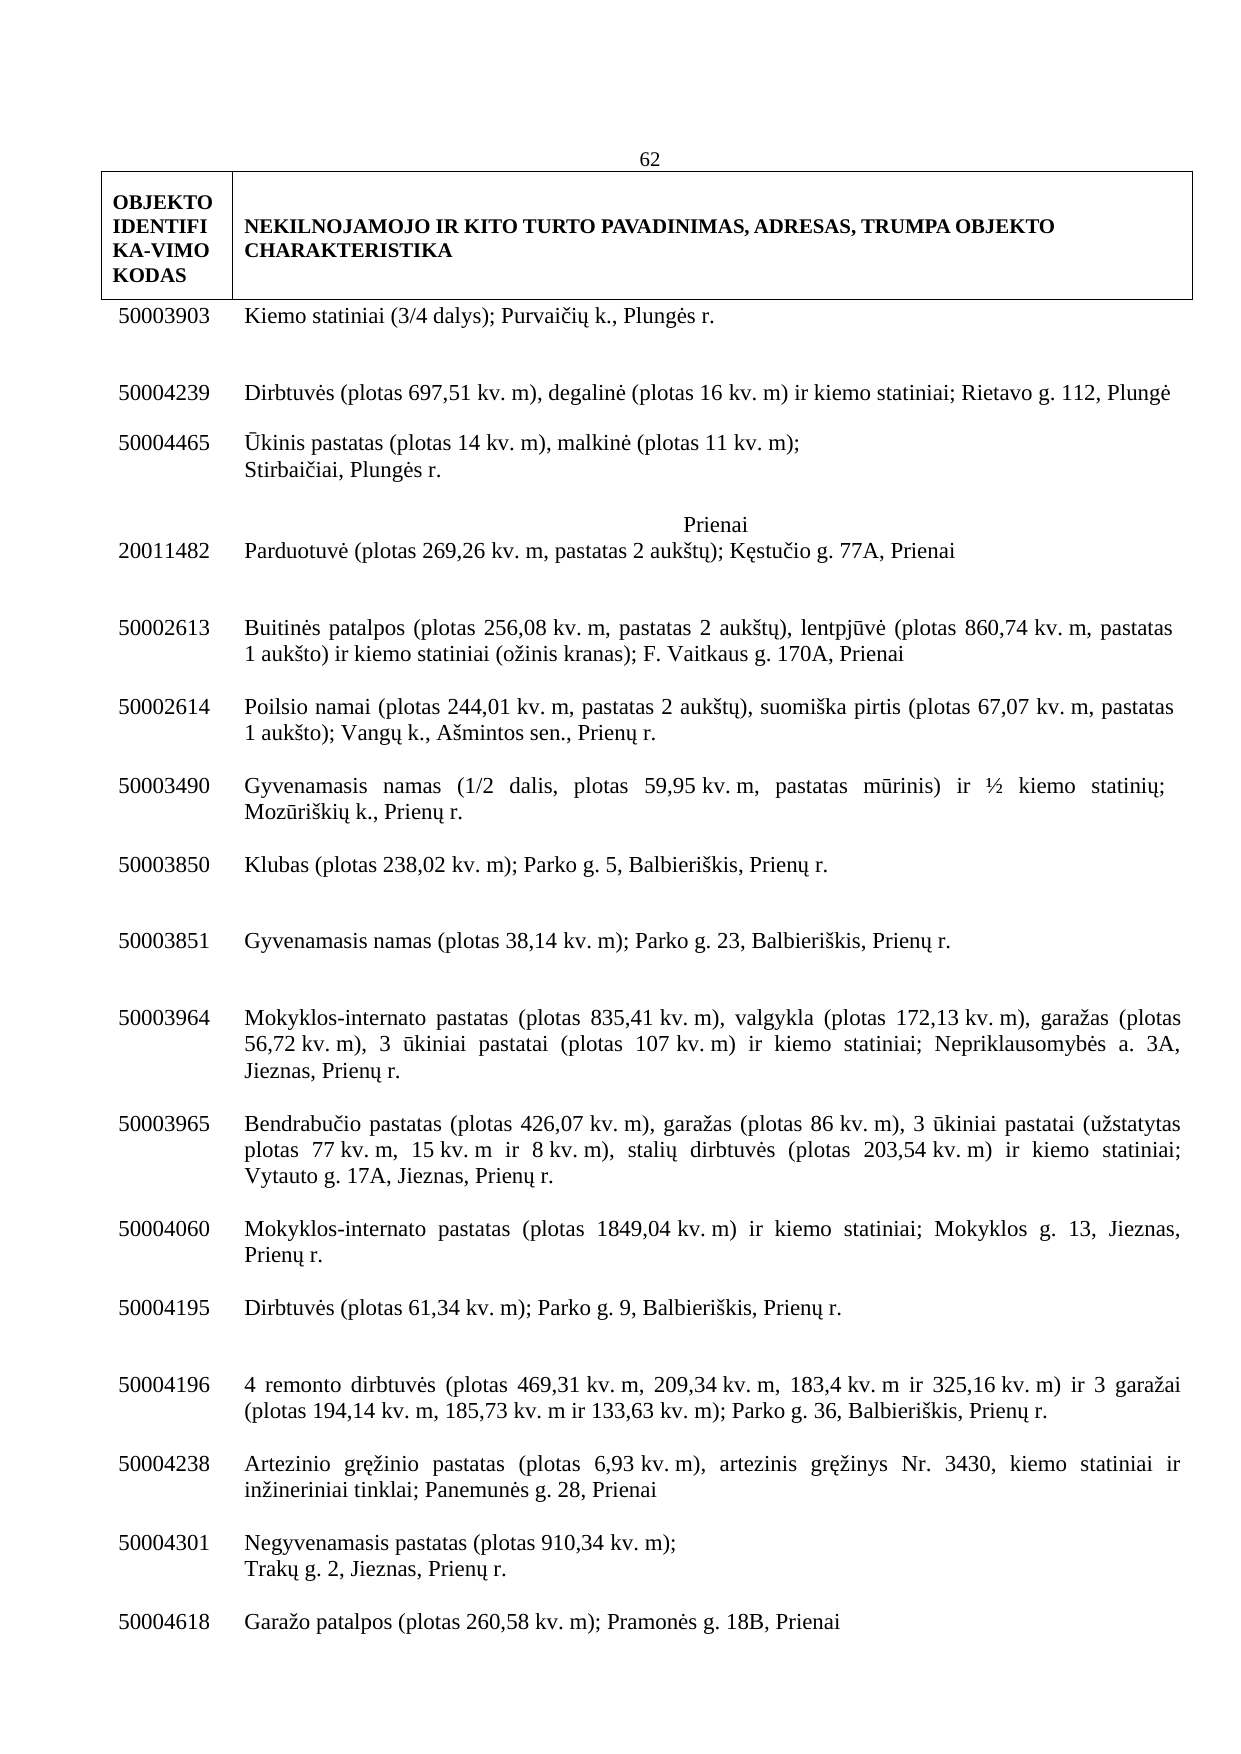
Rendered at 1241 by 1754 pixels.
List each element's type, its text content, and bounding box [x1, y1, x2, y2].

table_cell [1193, 851, 1198, 901]
table_cell Negyvenamasis pastatas (plotas 910,34 kv. m); Trakų g. 2, Jieznas, Prienų r. [233, 1529, 1148, 1582]
table_cell [1193, 1608, 1198, 1658]
table_cell Parduotuvė (plotas 269,26 kv. m, pastatas 2 aukštų); Kęstučio g. 77A, Prienai [233, 537, 1192, 587]
table_cell [101, 1582, 1198, 1608]
table_cell Dirbtuvės (plotas 697,51 kv. m), degalinė (plotas 16 kv. m) ir kiemo statiniai; Rietavo g. 112, Plungė [233, 379, 1192, 429]
table_cell 50003964 [101, 1004, 233, 1083]
table_cell [1193, 379, 1198, 429]
table_cell [101, 745, 1198, 772]
table_cell [1193, 537, 1198, 587]
table_cell [1193, 928, 1198, 978]
table_cell [101, 1424, 1198, 1450]
table_cell [1193, 614, 1198, 666]
table_cell [101, 353, 1198, 379]
table_cell 50004618 [101, 1608, 233, 1658]
table_cell [1148, 1529, 1192, 1582]
table_cell [1193, 1294, 1198, 1344]
table_cell 50004238 [101, 1450, 233, 1502]
table_cell [101, 666, 1198, 693]
table_cell 50004239 [101, 379, 233, 429]
table_cell [1193, 1215, 1198, 1268]
table_cell [1148, 1608, 1192, 1658]
table_cell Gyvenamasis namas (1/2 dalis, plotas 59,95 kv. m, pastatas mūrinis) ir ½ kiemo statinių; Mozūriškių k., Prienų r. [233, 772, 1192, 824]
table_cell [1193, 1110, 1198, 1189]
table_cell [101, 1503, 1198, 1529]
table_cell [101, 511, 233, 537]
table_cell 50003965 [101, 1110, 233, 1189]
table_cell 50004301 [101, 1529, 233, 1582]
table_cell 50002613 [101, 614, 233, 666]
table_cell 4 remonto dirbtuvės (plotas 469,31 kv. m, 209,34 kv. m, 183,4 kv. m ir 325,16 kv. m) ir 3 garažai (plotas 194,14 kv. m, 185,73 kv. m ir 133,63 kv. m); Parko g. 36, Balbieriškis, Prienų r. [233, 1371, 1192, 1423]
table_cell Prienai [233, 511, 1198, 537]
table_cell [1148, 430, 1192, 482]
table_cell [1193, 1450, 1198, 1502]
table_cell 50004465 [101, 430, 233, 482]
table_cell [101, 1344, 1198, 1371]
table_cell Mokyklos-internato pastatas (plotas 1849,04 kv. m) ir kiemo statiniai; Mokyklos g. 13, Jieznas, Prienų r. [233, 1215, 1192, 1268]
table_cell [101, 978, 1198, 1004]
table_cell Mokyklos-internato pastatas (plotas 835,41 kv. m), valgykla (plotas 172,13 kv. m), garažas (plotas 56,72 kv. m), 3 ūkiniai pastatai (plotas 107 kv. m) ir kiemo statiniai; Nepriklausomybės a. 3A, Jieznas, Prienų r. [233, 1004, 1192, 1083]
table_cell Poilsio namai (plotas 244,01 kv. m, pastatas 2 aukštų), suomiška pirtis (plotas 67,07 kv. m, pastatas 1 aukšto); Vangų k., Ašmintos sen., Prienų r. [233, 693, 1192, 745]
table_cell [1193, 303, 1198, 353]
table_cell [1193, 1529, 1198, 1582]
table_cell Buitinės patalpos (plotas 256,08 kv. m, pastatas 2 aukštų), lentpjūvė (plotas 860,74 kv. m, pastatas 1 aukšto) ir kiemo statiniai (ožinis kranas); F. Vaitkaus g. 170A, Prienai [233, 614, 1192, 666]
table_cell 50003851 [101, 928, 233, 978]
table_cell [101, 1268, 1198, 1294]
table_cell 50004196 [101, 1371, 233, 1423]
table_cell [1193, 1004, 1198, 1083]
table_cell Artezinio gręžinio pastatas (plotas 6,93 kv. m), artezinis gręžinys Nr. 3430, kiemo statiniai ir inžineriniai tinklai; Panemunės g. 28, Prienai [233, 1450, 1192, 1502]
table_cell [101, 1189, 1198, 1215]
table_cell Kiemo statiniai (3/4 dalys); Purvaičių k., Plungės r. [233, 303, 1192, 353]
table_cell 50002614 [101, 693, 233, 745]
table_cell [1193, 430, 1198, 482]
table_cell [101, 587, 1198, 614]
table_cell Dirbtuvės (plotas 61,34 kv. m); Parko g. 9, Balbieriškis, Prienų r. [233, 1294, 1192, 1344]
table_cell 50003490 [101, 772, 233, 824]
table_cell [101, 1658, 1198, 1684]
table_cell [1193, 1371, 1198, 1423]
table_cell 20011482 [101, 537, 233, 587]
table_cell [101, 901, 1198, 927]
table_cell 50003903 [101, 303, 233, 353]
table_cell [1193, 772, 1198, 824]
table_cell Gyvenamasis namas (plotas 38,14 kv. m); Parko g. 23, Balbieriškis, Prienų r. [233, 928, 1192, 978]
table_cell Bendrabučio pastatas (plotas 426,07 kv. m), garažas (plotas 86 kv. m), 3 ūkiniai pastatai (užstatytas plotas 77 kv. m, 15 kv. m ir 8 kv. m), stalių dirbtuvės (plotas 203,54 kv. m) ir kiemo statiniai; Vytauto g. 17A, Jieznas, Prienų r. [233, 1110, 1192, 1189]
table_cell 50004195 [101, 1294, 233, 1344]
table_cell Ūkinis pastatas (plotas 14 kv. m), malkinė (plotas 11 kv. m); Stirbaičiai, Plungės r. [233, 430, 1148, 482]
table_cell [1193, 693, 1198, 745]
table_cell 50004060 [101, 1215, 233, 1268]
table_cell 50003850 [101, 851, 233, 901]
table_cell Klubas (plotas 238,02 kv. m); Parko g. 5, Balbieriškis, Prienų r. [233, 851, 1192, 901]
table_cell [101, 1083, 1198, 1109]
table_cell [101, 482, 1198, 508]
table_cell Garažo patalpos (plotas 260,58 kv. m); Pramonės g. 18B, Prienai [233, 1608, 1148, 1658]
table_cell [101, 825, 1198, 851]
